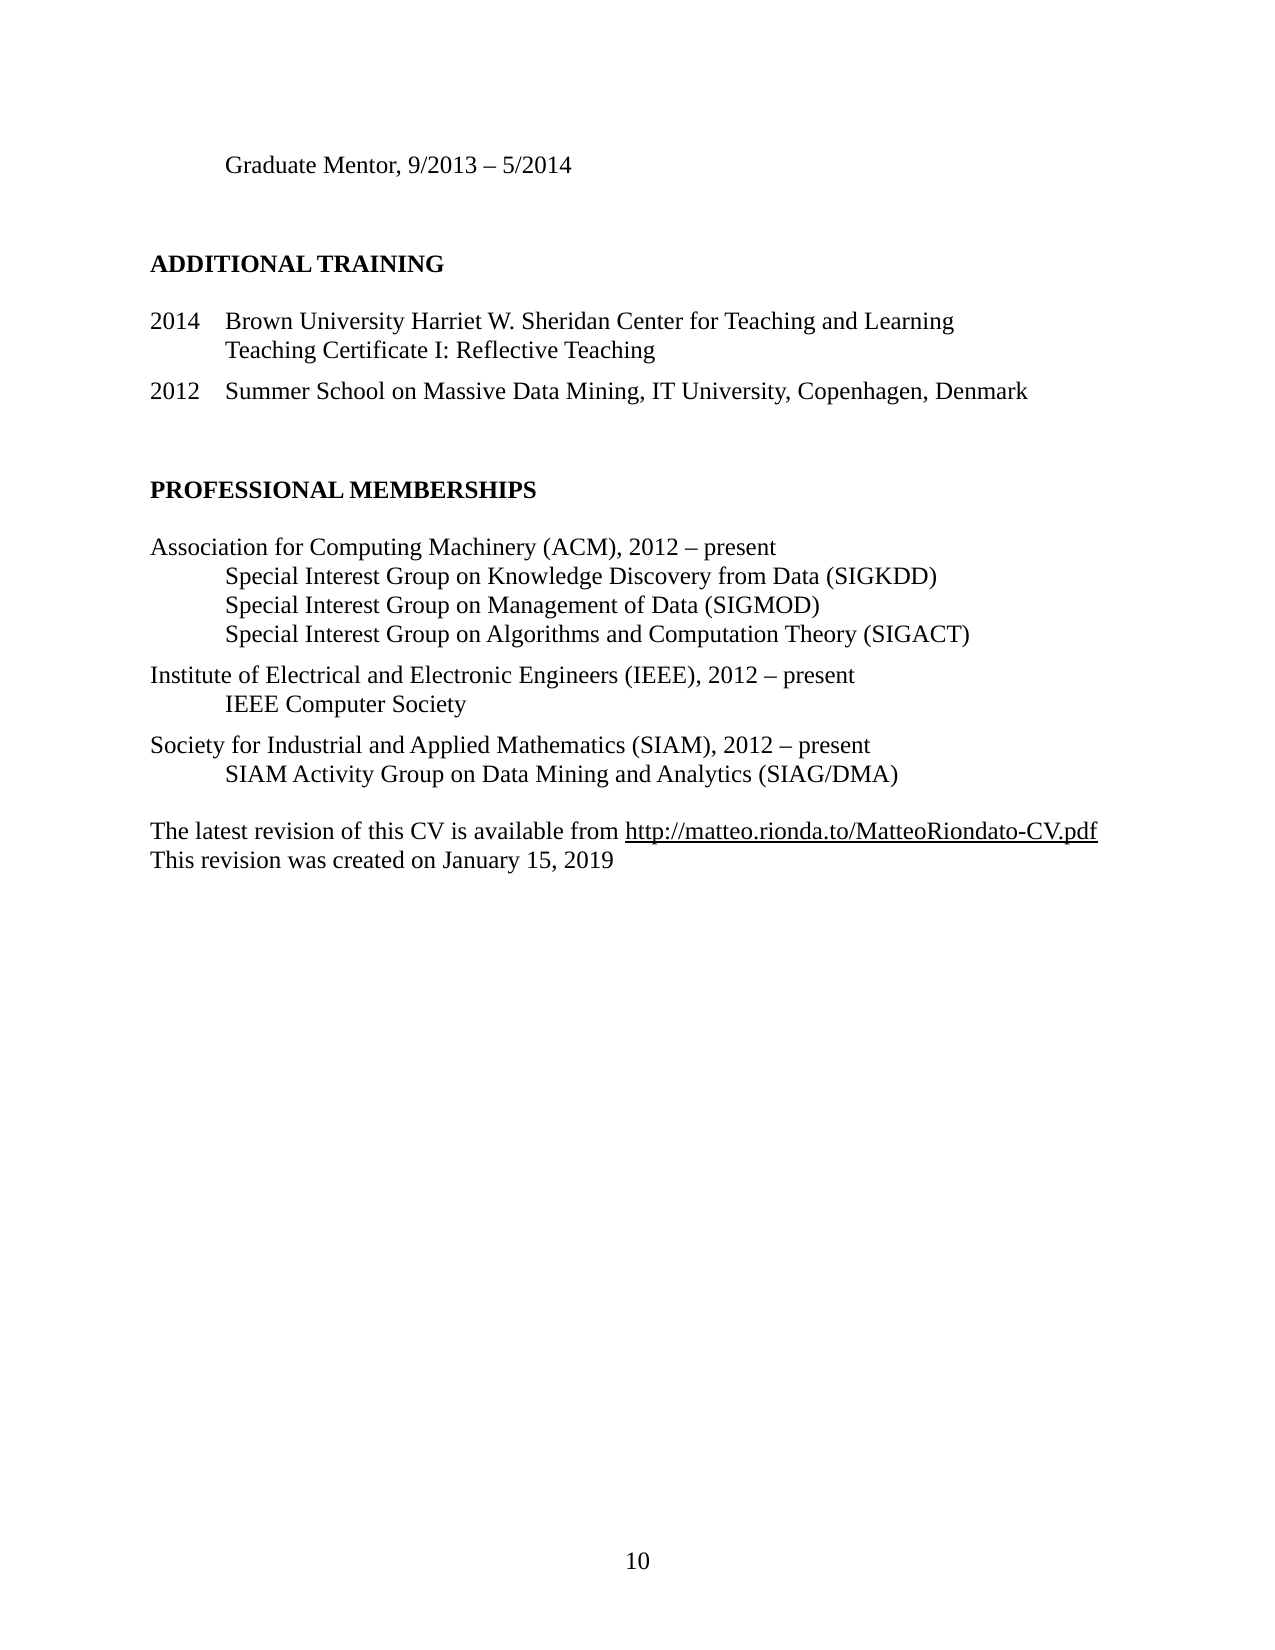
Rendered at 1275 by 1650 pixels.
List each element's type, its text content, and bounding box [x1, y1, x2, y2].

text PROFESSIONAL MEMBERSHIPS [150, 475, 1125, 504]
text ADDITIONAL TRAINING [150, 249, 1125, 277]
text Institute of Electrical and Electronic Engineers (IEEE), 2012 – present [150, 660, 1125, 689]
text Association for Computing Machinery (ACM), 2012 – present [150, 532, 1125, 561]
text IEEE Computer Society [150, 689, 1125, 717]
text 2012 Summer School on Massive Data Mining, IT University, Copenhagen, Denmark [150, 376, 1125, 405]
text 2014 Brown University Harriet W. Sheridan Center for Teaching and Learning [150, 306, 1125, 335]
text SIAM Activity Group on Data Mining and Analytics (SIAG/DMA) [150, 759, 1125, 787]
text Special Interest Group on Algorithms and Computation Theory (SIGACT) [150, 619, 1125, 647]
text The latest revision of this CV is available from http://matteo.rionda.to/MatteoRiondato-CV.pdf [150, 816, 1125, 845]
text Special Interest Group on Management of Data (SIGMOD) [150, 590, 1125, 619]
text Society for Industrial and Applied Mathematics (SIAM), 2012 – present [150, 730, 1125, 759]
text Teaching Certificate I: Reflective Teaching [150, 335, 1125, 364]
text Graduate Mentor, 9/2013 – 5/2014 [150, 150, 1125, 179]
text Special Interest Group on Knowledge Discovery from Data (SIGKDD) [150, 561, 1125, 590]
text This revision was created on January 15, 2019 [150, 845, 1125, 874]
